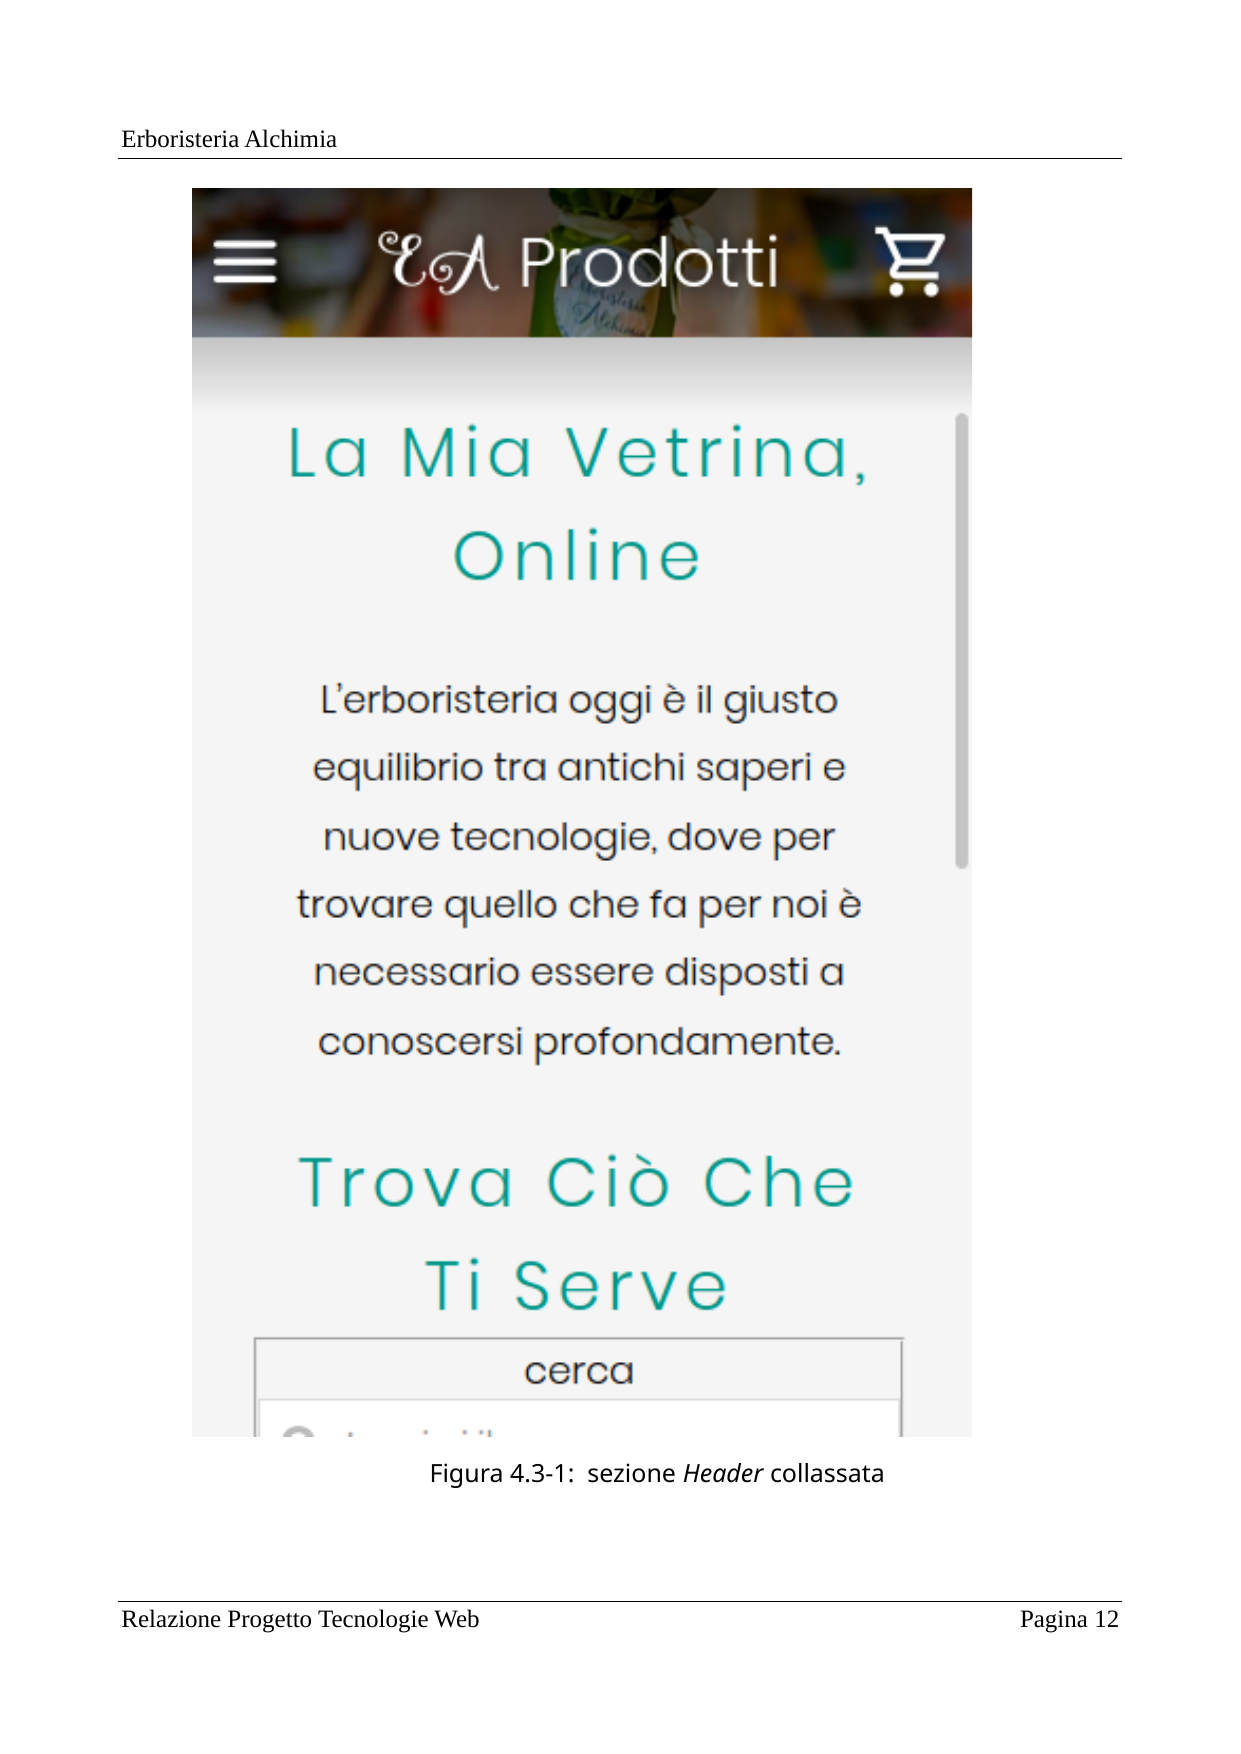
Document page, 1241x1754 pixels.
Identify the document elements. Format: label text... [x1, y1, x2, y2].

picture [192, 188, 973, 1437]
text Figura 4.3-1: sezione Header collassata [192, 1456, 1122, 1490]
